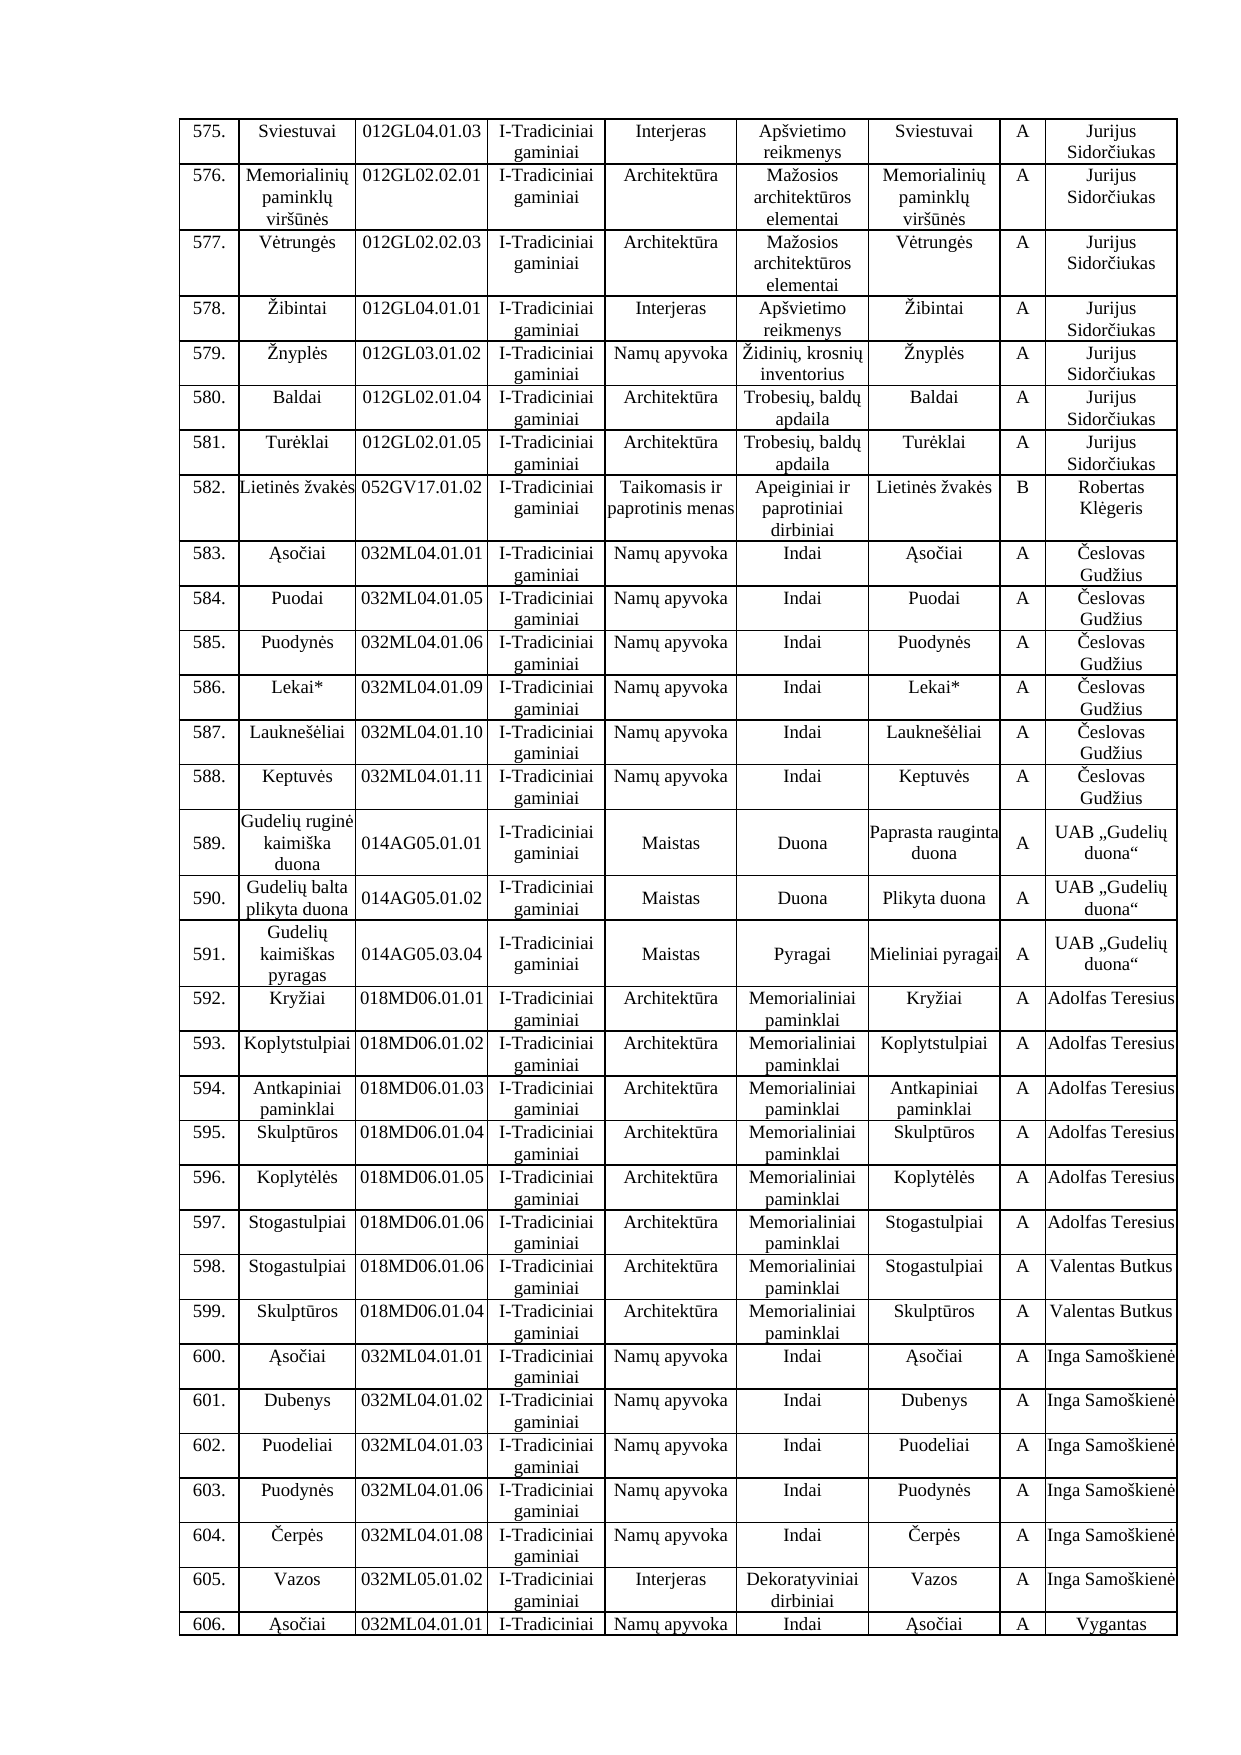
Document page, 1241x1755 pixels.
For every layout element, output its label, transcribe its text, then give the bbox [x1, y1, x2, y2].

table_cell [1178, 1075, 1182, 1120]
table_cell 012GL04.01.03 [356, 120, 487, 163]
table_cell Namų apyvoka [606, 721, 736, 764]
table_cell I-Tradiciniai gaminiai [488, 231, 604, 295]
table_cell [175, 764, 179, 808]
table_cell Skulptūros [869, 1300, 999, 1343]
table_cell I-Tradiciniai gaminiai [488, 1077, 604, 1120]
table_cell [175, 163, 179, 229]
table_cell Žibintai [240, 297, 355, 340]
table_cell Architektūra [606, 987, 736, 1030]
table_cell Puodynės [869, 631, 999, 674]
table_cell Architektūra [606, 1255, 736, 1298]
table_cell Kryžiai [869, 987, 999, 1030]
table_cell Lekai* [869, 676, 999, 719]
table_cell Stogastulpiai [869, 1211, 999, 1254]
table_cell 589. [180, 810, 238, 875]
table_cell 032ML04.01.03 [356, 1434, 487, 1477]
table_cell Puodai [240, 587, 355, 630]
table_cell A [1001, 631, 1045, 674]
table_cell 032ML04.01.11 [356, 765, 487, 808]
table_cell I-Tradiciniai gaminiai [488, 631, 604, 674]
table_cell Stogastulpiai [240, 1255, 355, 1298]
table_cell Namų apyvoka [606, 1345, 736, 1388]
table_cell Architektūra [606, 231, 736, 295]
table_cell Puodai [869, 587, 999, 630]
table_cell [1178, 1567, 1182, 1611]
table_cell 018MD06.01.04 [356, 1300, 487, 1343]
table_cell [1178, 809, 1182, 875]
table_cell I-Tradiciniai gaminiai [488, 297, 604, 340]
table_cell Memorialiniai paminklai [737, 1077, 868, 1120]
table_cell 032ML04.01.08 [356, 1523, 487, 1567]
table_cell UAB „Gudelių duona“ [1046, 810, 1176, 875]
table_cell I-Tradiciniai gaminiai [488, 120, 604, 163]
table_cell Lauknešėliai [240, 721, 355, 764]
table_cell [175, 719, 179, 764]
table_cell [175, 1611, 179, 1634]
table_cell Adolfas Teresius [1046, 1211, 1176, 1254]
table_cell [1178, 1433, 1182, 1477]
table_cell [175, 1343, 179, 1388]
table_cell Mažosios architektūros elementai [737, 231, 868, 295]
table_cell 032ML04.01.09 [356, 676, 487, 719]
table_cell Česlovas Gudžius [1046, 587, 1176, 630]
table_cell Valentas Butkus [1046, 1300, 1176, 1343]
table_cell B [1001, 476, 1045, 540]
table_cell A [1001, 1345, 1045, 1388]
table_cell Česlovas Gudžius [1046, 765, 1176, 808]
table_cell Architektūra [606, 165, 736, 229]
table_cell Sviestuvai [240, 120, 355, 163]
table_cell Antkapiniai paminklai [240, 1077, 355, 1120]
table_cell [175, 1164, 179, 1209]
table_cell [175, 809, 179, 875]
table_cell Maistas [606, 876, 736, 919]
table_cell Česlovas Gudžius [1046, 676, 1176, 719]
table_cell [175, 1254, 179, 1298]
table_cell Architektūra [606, 1166, 736, 1209]
table_cell [1178, 163, 1182, 229]
table_cell I-Tradiciniai gaminiai [488, 431, 604, 474]
table_cell I-Tradiciniai gaminiai [488, 721, 604, 764]
table_cell [1178, 1522, 1182, 1567]
table_cell [175, 1299, 179, 1343]
table_cell Gudelių kaimiškas pyragas [240, 921, 355, 986]
table_cell A [1001, 810, 1045, 875]
table_cell [1178, 1477, 1182, 1522]
table_cell Mieliniai pyragai [869, 921, 999, 986]
table_cell Česlovas Gudžius [1046, 542, 1176, 585]
table_cell Gudelių ruginė kaimiška duona [240, 810, 355, 875]
table_cell Vazos [240, 1568, 355, 1611]
table_cell 012GL04.01.01 [356, 297, 487, 340]
table_cell 579. [180, 342, 238, 385]
table_cell I-Tradiciniai gaminiai [488, 1523, 604, 1567]
table_cell Ąsočiai [240, 1613, 355, 1634]
table_cell 596. [180, 1166, 238, 1209]
table_cell I-Tradiciniai [488, 1613, 604, 1634]
table_cell I-Tradiciniai gaminiai [488, 1300, 604, 1343]
table_cell I-Tradiciniai gaminiai [488, 386, 604, 429]
table_cell Turėklai [240, 431, 355, 474]
table_cell A [1001, 1390, 1045, 1432]
table_cell [175, 340, 179, 385]
table_cell [175, 986, 179, 1030]
table_cell Memorialiniai paminklai [737, 1300, 868, 1343]
table_cell 012GL03.01.02 [356, 342, 487, 385]
table_cell I-Tradiciniai gaminiai [488, 542, 604, 585]
table_cell 585. [180, 631, 238, 674]
table_cell 018MD06.01.04 [356, 1121, 487, 1164]
table_cell [175, 630, 179, 674]
table_cell [175, 295, 179, 340]
table_cell Koplytstulpiai [240, 1032, 355, 1075]
table_cell UAB „Gudelių duona“ [1046, 876, 1176, 919]
table_cell Adolfas Teresius [1046, 1032, 1176, 1075]
table_cell I-Tradiciniai gaminiai [488, 876, 604, 919]
table_cell [1178, 340, 1182, 385]
table_cell A [1001, 1077, 1045, 1120]
table_cell 012GL02.01.04 [356, 386, 487, 429]
table_cell UAB „Gudelių duona“ [1046, 921, 1176, 986]
table_cell 606. [180, 1613, 238, 1634]
table_cell [1178, 1209, 1182, 1254]
table_cell Puodynės [869, 1479, 999, 1522]
table_cell I-Tradiciniai gaminiai [488, 1390, 604, 1432]
table_cell 605. [180, 1568, 238, 1611]
table_cell Inga Samoškienė [1046, 1523, 1176, 1567]
table_cell Namų apyvoka [606, 1434, 736, 1477]
table_cell Baldai [240, 386, 355, 429]
table_cell Memorialiniai paminklai [737, 1211, 868, 1254]
table_cell I-Tradiciniai gaminiai [488, 1434, 604, 1477]
table_cell Namų apyvoka [606, 765, 736, 808]
table_cell 032ML04.01.01 [356, 542, 487, 585]
table_cell Memorialinių paminklų viršūnės [869, 165, 999, 229]
table_cell A [1001, 1613, 1045, 1634]
table_cell 018MD06.01.05 [356, 1166, 487, 1209]
table_cell [175, 1388, 179, 1432]
table_cell [1178, 1164, 1182, 1209]
table_cell Architektūra [606, 1121, 736, 1164]
table_cell 597. [180, 1211, 238, 1254]
table_cell A [1001, 1434, 1045, 1477]
table_cell [175, 919, 179, 986]
table_cell [175, 1433, 179, 1477]
table_cell I-Tradiciniai gaminiai [488, 476, 604, 540]
table_cell [1178, 986, 1182, 1030]
table_cell Namų apyvoka [606, 631, 736, 674]
table_cell [1178, 540, 1182, 585]
table_cell Dubenys [869, 1390, 999, 1432]
table_cell 587. [180, 721, 238, 764]
table_cell [175, 429, 179, 474]
table_cell A [1001, 876, 1045, 919]
table_cell Memorialiniai paminklai [737, 1121, 868, 1164]
table_cell Puodynės [240, 631, 355, 674]
table_cell 018MD06.01.03 [356, 1077, 487, 1120]
table_cell Pyragai [737, 921, 868, 986]
table_cell Maistas [606, 921, 736, 986]
table_cell [1178, 474, 1182, 540]
table_cell [1178, 429, 1182, 474]
table_cell Inga Samoškienė [1046, 1479, 1176, 1522]
table_cell Keptuvės [240, 765, 355, 808]
table_cell Indai [737, 542, 868, 585]
table_cell Memorialiniai paminklai [737, 1166, 868, 1209]
table_cell [1178, 674, 1182, 719]
table_cell 014AG05.01.01 [356, 810, 487, 875]
table_cell Jurijus Sidorčiukas [1046, 120, 1176, 163]
table_cell Architektūra [606, 431, 736, 474]
table_cell A [1001, 921, 1045, 986]
table_cell Žnyplės [240, 342, 355, 385]
table_cell A [1001, 542, 1045, 585]
table_cell Trobesių, baldų apdaila [737, 431, 868, 474]
table_cell [175, 585, 179, 630]
table_cell Memorialinių paminklų viršūnės [240, 165, 355, 229]
table_cell Inga Samoškienė [1046, 1390, 1176, 1432]
table_cell Vygantas [1046, 1613, 1176, 1634]
table_cell [175, 385, 179, 429]
table_cell 582. [180, 476, 238, 540]
table_cell A [1001, 676, 1045, 719]
table_cell A [1001, 1300, 1045, 1343]
table_cell [1178, 295, 1182, 340]
table_cell Indai [737, 765, 868, 808]
table_cell Sviestuvai [869, 120, 999, 163]
table_cell Koplytstulpiai [869, 1032, 999, 1075]
table_cell Adolfas Teresius [1046, 1166, 1176, 1209]
table_cell Architektūra [606, 1300, 736, 1343]
table_cell [1178, 1254, 1182, 1298]
table_cell 032ML04.01.05 [356, 587, 487, 630]
table_cell Indai [737, 1434, 868, 1477]
table_cell Inga Samoškienė [1046, 1345, 1176, 1388]
table_cell Interjeras [606, 120, 736, 163]
table_cell I-Tradiciniai gaminiai [488, 1568, 604, 1611]
table_cell Dekoratyviniai dirbiniai [737, 1568, 868, 1611]
table_cell A [1001, 765, 1045, 808]
table_cell [175, 1567, 179, 1611]
table_cell Žnyplės [869, 342, 999, 385]
table_cell [175, 1075, 179, 1120]
table_cell Jurijus Sidorčiukas [1046, 386, 1176, 429]
table_cell 590. [180, 876, 238, 919]
table_cell Skulptūros [240, 1121, 355, 1164]
table_cell Lekai* [240, 676, 355, 719]
table_cell 012GL02.01.05 [356, 431, 487, 474]
table_cell Ąsočiai [869, 1345, 999, 1388]
table_cell I-Tradiciniai gaminiai [488, 1032, 604, 1075]
table_cell [175, 1209, 179, 1254]
table_cell Taikomasis ir paprotinis menas [606, 476, 736, 540]
table_cell Keptuvės [869, 765, 999, 808]
table_cell I-Tradiciniai gaminiai [488, 342, 604, 385]
table_cell A [1001, 386, 1045, 429]
table_cell Indai [737, 631, 868, 674]
table_cell Jurijus Sidorčiukas [1046, 431, 1176, 474]
table_cell Indai [737, 676, 868, 719]
table_cell I-Tradiciniai gaminiai [488, 1166, 604, 1209]
table_cell 592. [180, 987, 238, 1030]
table_cell Skulptūros [240, 1300, 355, 1343]
table_cell [1178, 1343, 1182, 1388]
table_cell Stogastulpiai [869, 1255, 999, 1298]
table_cell Memorialiniai paminklai [737, 1255, 868, 1298]
table_cell A [1001, 165, 1045, 229]
table_cell Indai [737, 1345, 868, 1388]
table_cell Dubenys [240, 1390, 355, 1432]
table_cell A [1001, 1568, 1045, 1611]
table_cell [1178, 229, 1182, 295]
table_cell I-Tradiciniai gaminiai [488, 165, 604, 229]
table_cell 588. [180, 765, 238, 808]
table_cell I-Tradiciniai gaminiai [488, 1255, 604, 1298]
table_cell 018MD06.01.02 [356, 1032, 487, 1075]
table_cell 018MD06.01.06 [356, 1211, 487, 1254]
table_cell I-Tradiciniai gaminiai [488, 921, 604, 986]
table_cell 032ML04.01.01 [356, 1613, 487, 1634]
table_cell A [1001, 1255, 1045, 1298]
table_cell Vėtrungės [240, 231, 355, 295]
table_cell Trobesių, baldų apdaila [737, 386, 868, 429]
table_cell Duona [737, 810, 868, 875]
table_cell Lietinės žvakės [240, 476, 355, 540]
table_cell Namų apyvoka [606, 1390, 736, 1432]
table_cell 032ML04.01.01 [356, 1345, 487, 1388]
table_cell I-Tradiciniai gaminiai [488, 587, 604, 630]
table_cell [1178, 875, 1182, 919]
table_cell A [1001, 1523, 1045, 1567]
table_cell [175, 474, 179, 540]
table_cell Jurijus Sidorčiukas [1046, 297, 1176, 340]
table_cell Apšvietimo reikmenys [737, 120, 868, 163]
table_cell [175, 1477, 179, 1522]
table_cell Ąsočiai [240, 1345, 355, 1388]
table_cell Memorialiniai paminklai [737, 1032, 868, 1075]
table_cell Lauknešėliai [869, 721, 999, 764]
table_cell Ąsočiai [869, 1613, 999, 1634]
table_cell 593. [180, 1032, 238, 1075]
table_cell [1178, 1030, 1182, 1075]
table_cell [1178, 1611, 1182, 1634]
table_cell 586. [180, 676, 238, 719]
table_cell [1178, 118, 1182, 163]
table_cell Koplytėlės [869, 1166, 999, 1209]
table_cell I-Tradiciniai gaminiai [488, 1345, 604, 1388]
table_cell Indai [737, 587, 868, 630]
table_cell I-Tradiciniai gaminiai [488, 765, 604, 808]
table_cell Paprasta rauginta duona [869, 810, 999, 875]
table_cell A [1001, 297, 1045, 340]
table_cell Gudelių balta plikyta duona [240, 876, 355, 919]
table_cell 600. [180, 1345, 238, 1388]
table_cell I-Tradiciniai gaminiai [488, 676, 604, 719]
table_cell 032ML04.01.10 [356, 721, 487, 764]
table_cell Inga Samoškienė [1046, 1568, 1176, 1611]
table_cell 012GL02.02.01 [356, 165, 487, 229]
table_cell Namų apyvoka [606, 1479, 736, 1522]
table_cell [175, 1522, 179, 1567]
table_cell Indai [737, 1523, 868, 1567]
table_cell Turėklai [869, 431, 999, 474]
table_cell Indai [737, 721, 868, 764]
table_cell 018MD06.01.01 [356, 987, 487, 1030]
table_cell Kryžiai [240, 987, 355, 1030]
table_cell A [1001, 987, 1045, 1030]
table_cell Koplytėlės [240, 1166, 355, 1209]
table_cell Ąsočiai [869, 542, 999, 585]
table_cell [1178, 919, 1182, 986]
table_cell A [1001, 120, 1045, 163]
table_cell Adolfas Teresius [1046, 1077, 1176, 1120]
table_cell A [1001, 587, 1045, 630]
table_cell Inga Samoškienė [1046, 1434, 1176, 1477]
table_cell 032ML04.01.06 [356, 1479, 487, 1522]
table_cell 584. [180, 587, 238, 630]
table_cell Skulptūros [869, 1121, 999, 1164]
table_cell 576. [180, 165, 238, 229]
table_cell I-Tradiciniai gaminiai [488, 1121, 604, 1164]
table_cell Vėtrungės [869, 231, 999, 295]
table_cell Namų apyvoka [606, 587, 736, 630]
table_cell Čerpės [240, 1523, 355, 1567]
table_cell 577. [180, 231, 238, 295]
table_cell Česlovas Gudžius [1046, 631, 1176, 674]
table_cell Stogastulpiai [240, 1211, 355, 1254]
table_cell Plikyta duona [869, 876, 999, 919]
table_cell Apeiginiai ir paprotiniai dirbiniai [737, 476, 868, 540]
table_cell [1178, 1120, 1182, 1164]
table_cell Antkapiniai paminklai [869, 1077, 999, 1120]
table_cell Namų apyvoka [606, 676, 736, 719]
table_cell Ąsočiai [240, 542, 355, 585]
table_cell Jurijus Sidorčiukas [1046, 231, 1176, 295]
table_cell Robertas Klėgeris [1046, 476, 1176, 540]
table_cell 595. [180, 1121, 238, 1164]
table_cell Namų apyvoka [606, 1613, 736, 1634]
table_cell Architektūra [606, 1211, 736, 1254]
table_cell 603. [180, 1479, 238, 1522]
table_cell I-Tradiciniai gaminiai [488, 1211, 604, 1254]
table_cell [1178, 630, 1182, 674]
table_cell 578. [180, 297, 238, 340]
table_cell 602. [180, 1434, 238, 1477]
table_cell Interjeras [606, 1568, 736, 1611]
table_cell 052GV17.01.02 [356, 476, 487, 540]
table_cell Židinių, krosnių inventorius [737, 342, 868, 385]
table_cell [1178, 1299, 1182, 1343]
table_cell 594. [180, 1077, 238, 1120]
table_cell A [1001, 1121, 1045, 1164]
table_cell Jurijus Sidorčiukas [1046, 342, 1176, 385]
table_cell [175, 118, 179, 163]
table_cell Namų apyvoka [606, 342, 736, 385]
table_cell 014AG05.03.04 [356, 921, 487, 986]
table_cell 583. [180, 542, 238, 585]
table_cell Čerpės [869, 1523, 999, 1567]
table_cell [175, 540, 179, 585]
table_cell I-Tradiciniai gaminiai [488, 987, 604, 1030]
table_cell Memorialiniai paminklai [737, 987, 868, 1030]
table_cell Žibintai [869, 297, 999, 340]
table_cell Puodeliai [869, 1434, 999, 1477]
table_cell Architektūra [606, 1077, 736, 1120]
table_cell Mažosios architektūros elementai [737, 165, 868, 229]
table_cell 032ML04.01.02 [356, 1390, 487, 1432]
table_cell A [1001, 1032, 1045, 1075]
table_cell [175, 1030, 179, 1075]
table_cell Maistas [606, 810, 736, 875]
table_cell 018MD06.01.06 [356, 1255, 487, 1298]
table_cell Indai [737, 1479, 868, 1522]
table_cell Namų apyvoka [606, 1523, 736, 1567]
table_cell 032ML04.01.06 [356, 631, 487, 674]
table_cell Adolfas Teresius [1046, 987, 1176, 1030]
table_cell A [1001, 342, 1045, 385]
table_cell Valentas Butkus [1046, 1255, 1176, 1298]
table_cell [1178, 764, 1182, 808]
table_cell Interjeras [606, 297, 736, 340]
table_cell [175, 1120, 179, 1164]
table_cell [175, 674, 179, 719]
table_cell 032ML05.01.02 [356, 1568, 487, 1611]
table_cell 598. [180, 1255, 238, 1298]
table_cell Adolfas Teresius [1046, 1121, 1176, 1164]
table_cell I-Tradiciniai gaminiai [488, 1479, 604, 1522]
table_cell Jurijus Sidorčiukas [1046, 165, 1176, 229]
table_cell Architektūra [606, 1032, 736, 1075]
table_cell 604. [180, 1523, 238, 1567]
table_cell [1178, 585, 1182, 630]
table_cell I-Tradiciniai gaminiai [488, 810, 604, 875]
table_cell Česlovas Gudžius [1046, 721, 1176, 764]
table_cell A [1001, 1479, 1045, 1522]
table_cell 014AG05.01.02 [356, 876, 487, 919]
table_cell A [1001, 1166, 1045, 1209]
table_cell 599. [180, 1300, 238, 1343]
table_cell Lietinės žvakės [869, 476, 999, 540]
table_cell [1178, 385, 1182, 429]
table_cell Apšvietimo reikmenys [737, 297, 868, 340]
table_cell Architektūra [606, 386, 736, 429]
table_cell Puodynės [240, 1479, 355, 1522]
table_cell A [1001, 721, 1045, 764]
table_cell A [1001, 231, 1045, 295]
table_cell [1178, 1388, 1182, 1432]
table_cell [175, 875, 179, 919]
table_cell Puodeliai [240, 1434, 355, 1477]
table_cell A [1001, 431, 1045, 474]
table_cell 581. [180, 431, 238, 474]
table_cell Vazos [869, 1568, 999, 1611]
table_cell Baldai [869, 386, 999, 429]
table_cell A [1001, 1211, 1045, 1254]
table_cell Indai [737, 1613, 868, 1634]
table_cell 575. [180, 120, 238, 163]
table_cell Indai [737, 1390, 868, 1432]
table_cell Duona [737, 876, 868, 919]
table_cell [175, 229, 179, 295]
table_cell 601. [180, 1390, 238, 1432]
table_cell Namų apyvoka [606, 542, 736, 585]
table_cell 012GL02.02.03 [356, 231, 487, 295]
table_cell 591. [180, 921, 238, 986]
table_cell [1178, 719, 1182, 764]
table_cell 580. [180, 386, 238, 429]
